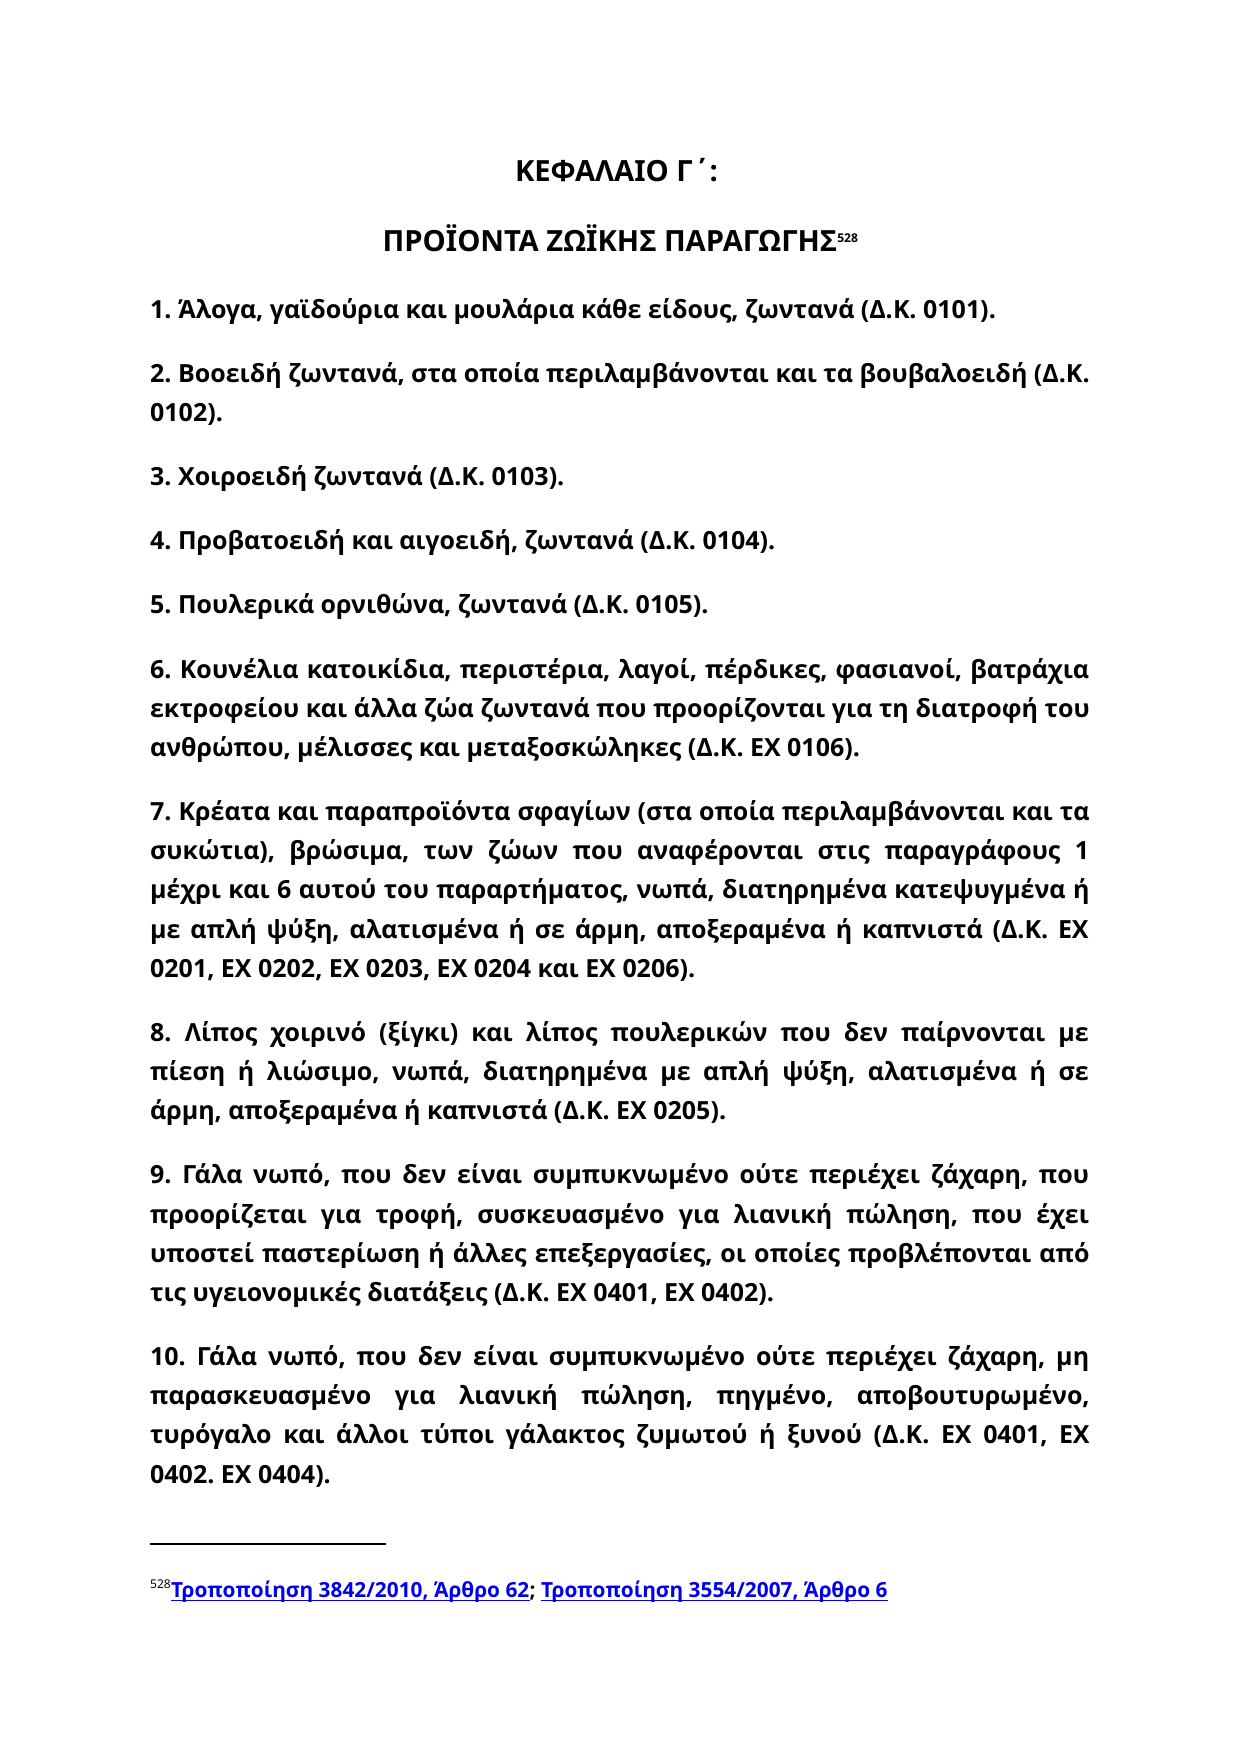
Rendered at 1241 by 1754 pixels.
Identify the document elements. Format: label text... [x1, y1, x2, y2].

text 6. Κουνέλια κατοικίδια, περιστέρια, λαγοί, πέρδικες, φασιανοί, βατράχια εκτροφείου και άλλα ζώα ζωντανά που προορίζονται για τη διατροφή του ανθρώπου, μέλισ­σες και μεταξοσκώληκες (Δ.Κ. ΕΧ 0106). [150, 651, 1090, 764]
subtitle ΚΕΦΑΛΑΙΟ Γ΄: [150, 150, 1090, 190]
text 4. Προβατοειδή και αιγοειδή, ζωντανά (Δ.Κ. 0104). [150, 523, 1090, 557]
text 3. Χοιροειδή ζωντανά (Δ.Κ. 0103). [150, 459, 1090, 493]
text 5. Πουλερικά ορνιθώνα, ζωντανά (Δ.Κ. 0105). [150, 587, 1090, 621]
text 2. Βοοειδή ζωντανά, στα οποία περιλαμβάνονται και τα βουβαλοειδή (Δ.Κ. 0102). [150, 355, 1090, 429]
text 7. Κρέατα και παραπροϊόντα σφαγίων (στα οποία περιλαμβάνονται και τα συκώτια), βρώσιμα, των ζώων που αναφέρονται στις παραγράφους 1 μέχρι και 6 αυτού του παραρτήματος, νωπά, διατηρημένα κατεψυγμένα ή με απλή ψύξη, αλατισμένα ή σε άρμη, αποξεραμένα ή καπνιστά (Δ.Κ. ΕΧ 0201, ΕΧ 0202, ΕΧ 0203, ΕΧ 0204 και ΕΧ 0206). [150, 794, 1090, 984]
text 9. Γάλα νωπό, που δεν είναι συμπυκνωμένο ούτε περιέχει ζάχαρη, που προορίζεται για τροφή, συσκευασμένο για λιανική πώληση, που έχει υποστεί παστερίωση ή άλλες επεξεργασίες, οι οποίες προβλέπονται από τις υγειονομικές διατάξεις (Δ.Κ. ΕΧ 0401, ΕΧ 0402). [150, 1157, 1090, 1309]
subtitle ΠΡΟΪΟΝΤΑ ΖΩΪΚΗΣ ΠΑΡΑΓΩΓΗΣ [150, 221, 1090, 260]
text 1. Άλογα, γαϊδούρια και μουλάρια κάθε είδους, ζωντανά (Δ.Κ. 0101). [150, 291, 1090, 325]
text 8. Λίπος χοιρινό (ξίγκι) και λίπος πουλερικών που δεν παίρνονται με πίεση ή λιώσιμο, νωπά, διατηρημένα με απλή ψύξη, αλατισμένα ή σε άρμη, αποξεραμένα ή καπνιστά (Δ.Κ. ΕΧ 0205). [150, 1014, 1090, 1127]
text 10. Γάλα νωπό, που δεν είναι συμπυκνωμένο ούτε περιέχει ζάχαρη, μη παρασκευασμένο για λιανική πώληση, πηγμένο, αποβουτυρωμένο, τυρόγαλο και άλλοι τύποι γάλακτος ζυμωτού ή ξυνού (Δ.Κ. ΕΧ 0401, ΕΧ 0402. ΕΧ 0404). [150, 1339, 1090, 1490]
text Τροποποίηση 3842/2010, Άρθρο 62; Τροποποίηση 3554/2007, Άρθρο 6 [150, 1576, 1090, 1604]
